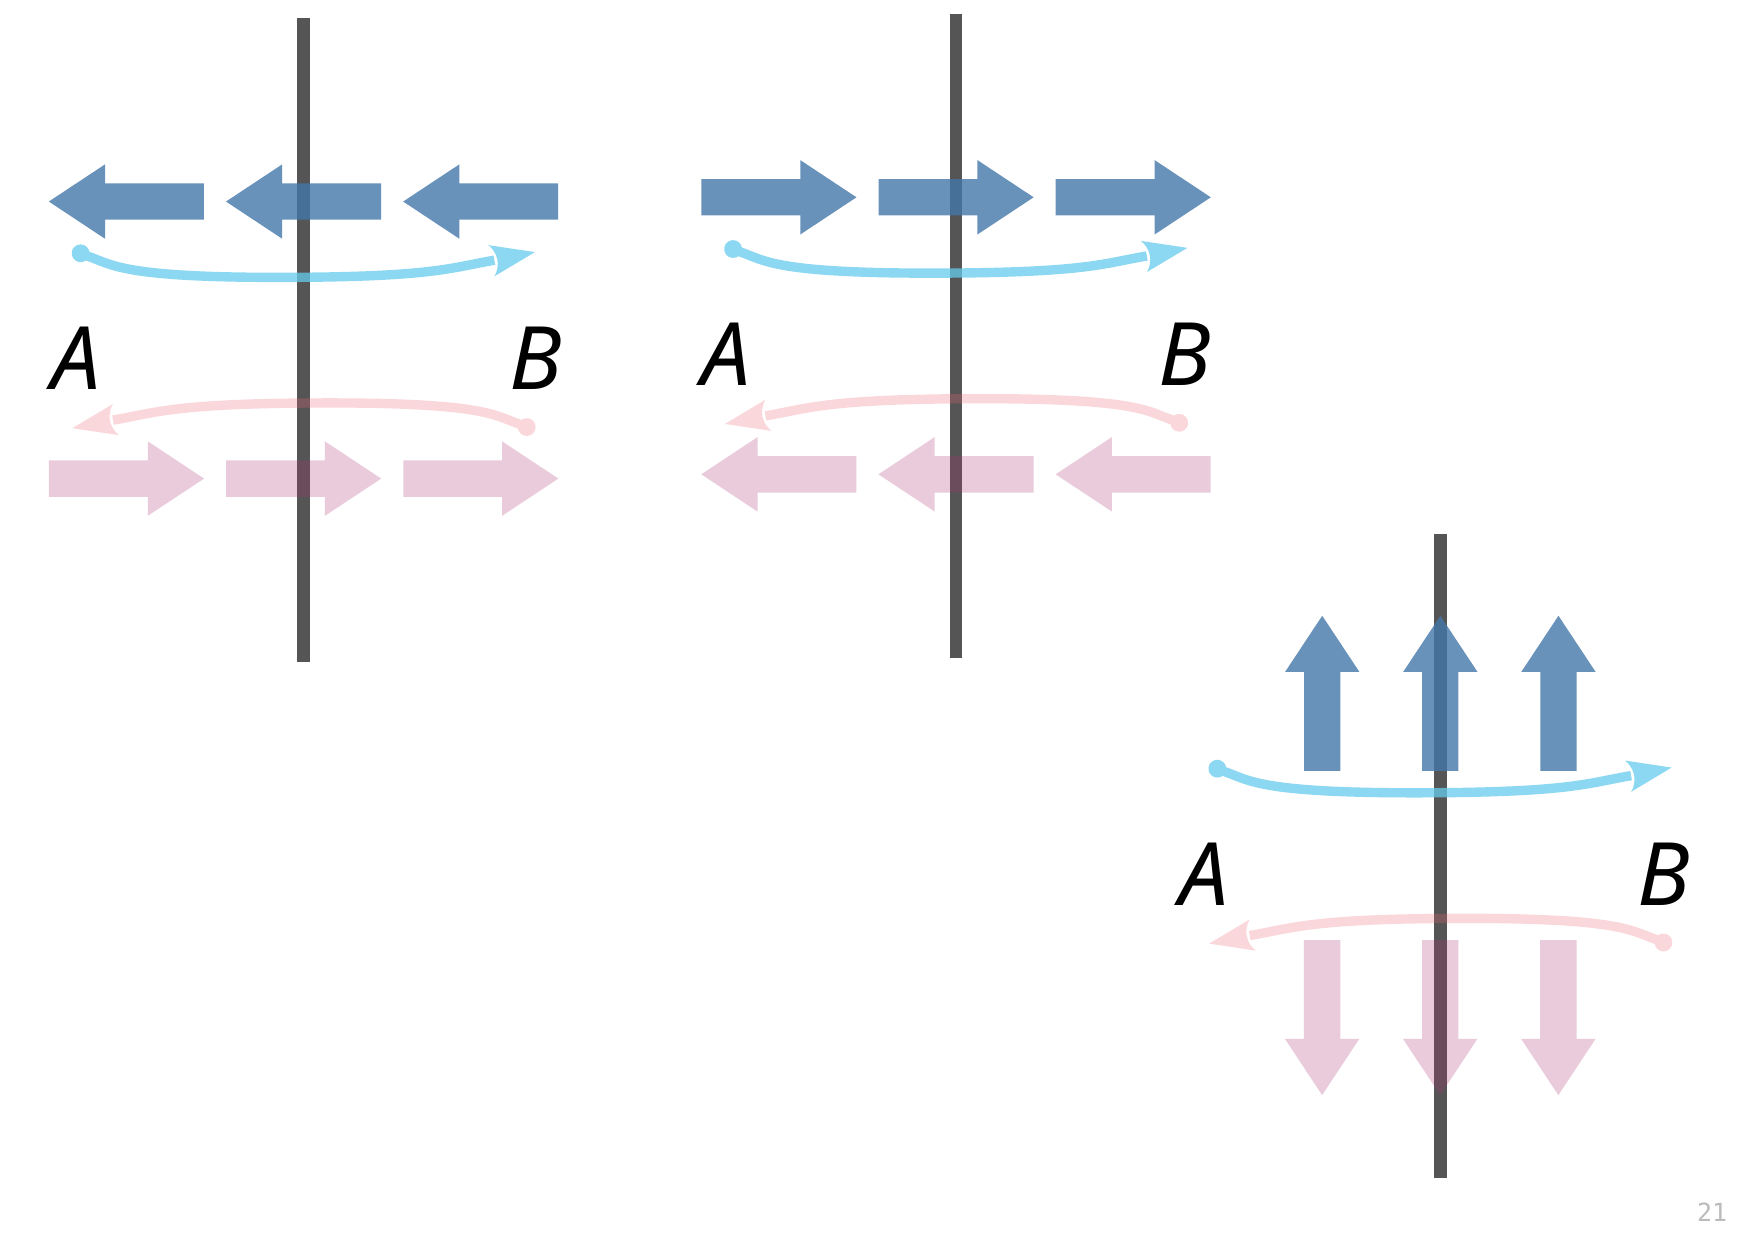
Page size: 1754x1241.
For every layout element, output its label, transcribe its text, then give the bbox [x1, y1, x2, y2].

text_box B [1144, 284, 1228, 388]
text_box [701, 437, 857, 512]
text_box [226, 164, 382, 239]
text_box [1284, 940, 1360, 1096]
text_box [48, 164, 204, 239]
text_box [1521, 940, 1596, 1096]
text_box [878, 437, 1034, 512]
text_box [1521, 615, 1596, 771]
text_box [1055, 437, 1211, 512]
text_box [878, 160, 1034, 235]
text_box [1403, 940, 1478, 1096]
text_box [1403, 615, 1478, 771]
text_box [48, 441, 205, 516]
text_box [701, 160, 857, 235]
text_box [226, 441, 382, 516]
text_box B [1622, 804, 1706, 907]
text_box B [494, 289, 578, 392]
text_box A [37, 289, 130, 392]
text_box A [686, 284, 780, 388]
text_box [1285, 615, 1360, 771]
text_box [1055, 160, 1211, 235]
text_box A [1165, 804, 1258, 907]
text_box [403, 164, 559, 239]
text_box [403, 441, 559, 516]
